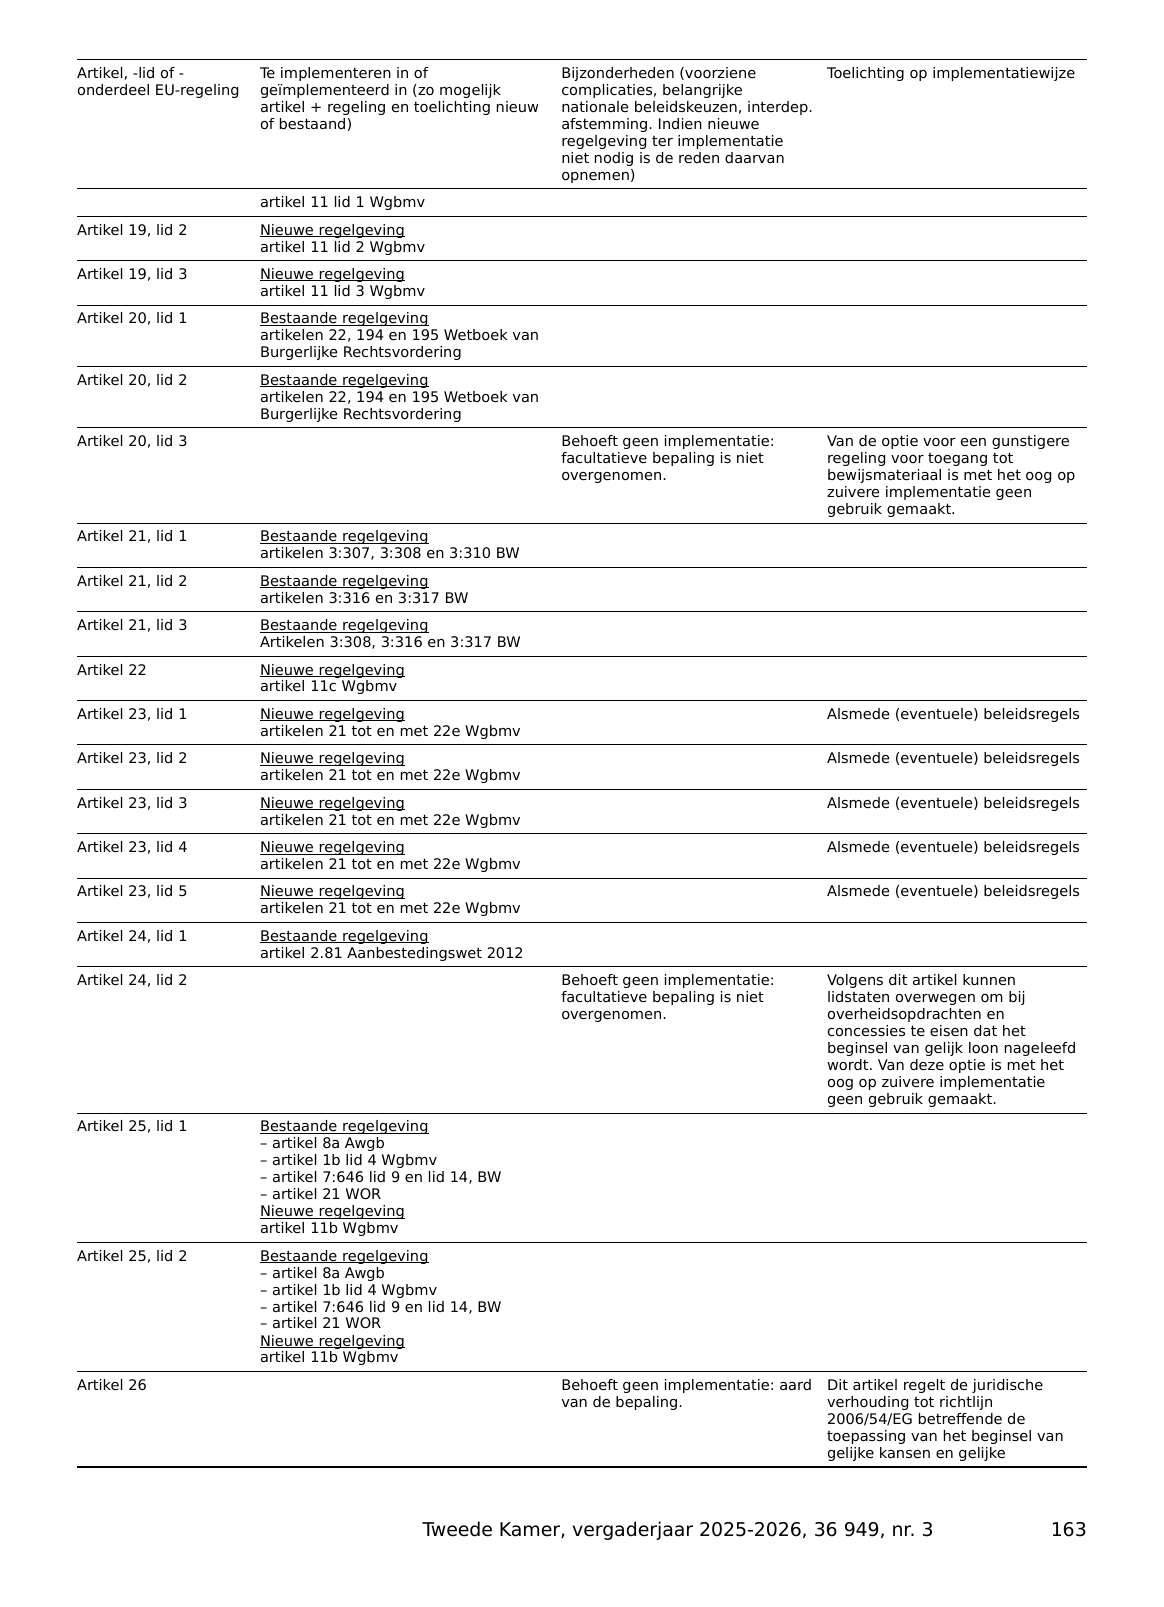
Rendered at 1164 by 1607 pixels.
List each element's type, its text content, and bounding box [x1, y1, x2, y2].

table_cell [821, 1243, 1087, 1371]
table_cell [555, 790, 821, 833]
table_cell [821, 1114, 1087, 1242]
table_cell Bestaande regelgeving artikelen 3:316 en 3:317 BW [254, 568, 555, 611]
table_cell Artikel 20, lid 2 [77, 367, 254, 427]
table_cell Bestaande regelgeving artikelen 3:307, 3:308 en 3:310 BW [254, 524, 555, 567]
table_cell Artikel 21, lid 1 [77, 524, 254, 567]
table_cell [555, 879, 821, 922]
table_cell [555, 189, 821, 216]
table_cell [555, 657, 821, 700]
table_cell Artikel 26 [77, 1372, 254, 1466]
table_cell Nieuwe regelgeving artikelen 21 tot en met 22e Wgbmv [254, 879, 555, 922]
table_cell Bestaande regelgeving artikelen 22, 194 en 195 Wetboek van Burgerlijke Rechtsvordering [254, 367, 555, 427]
table_cell Bestaande regelgeving artikel 2.81 Aanbestedingswet 2012 [254, 923, 555, 966]
table_cell Bestaande regelgeving – artikel 8a Awgb – artikel 1b lid 4 Wgbmv – artikel 7:646 lid 9 en lid 14, BW – artikel 21 WOR Nieuwe regelgeving artikel 11b Wgbmv [254, 1243, 555, 1371]
table_cell [555, 524, 821, 567]
table_cell [555, 834, 821, 877]
table_cell Alsmede (eventuele) beleidsregels [821, 701, 1087, 744]
table_cell Behoeft geen implementatie: facultatieve bepaling is niet overgenomen. [555, 428, 821, 522]
table_cell Nieuwe regelgeving artikelen 21 tot en met 22e Wgbmv [254, 701, 555, 744]
table_header Bijzonderheden (voorziene complicaties, belangrijke nationale beleidskeuzen, interdep. afstemming. Indien nieuwe regelgeving ter implementatie niet nodig is de reden daarvan opnemen) [555, 60, 821, 188]
table_cell Artikel 24, lid 1 [77, 923, 254, 966]
table_header Toelichting op implementatiewijze [821, 60, 1087, 188]
table_cell Alsmede (eventuele) beleidsregels [821, 834, 1087, 877]
table_cell [555, 745, 821, 789]
table_cell artikel 11 lid 1 Wgbmv [254, 189, 555, 216]
table_cell Nieuwe regelgeving artikel 11 lid 3 Wgbmv [254, 261, 555, 304]
table_cell Artikel 24, lid 2 [77, 967, 254, 1112]
table_cell Artikel 21, lid 2 [77, 568, 254, 611]
table_cell Alsmede (eventuele) beleidsregels [821, 745, 1087, 789]
table_cell [821, 367, 1087, 427]
table_cell [821, 923, 1087, 966]
table_cell Bestaande regelgeving Artikelen 3:308, 3:316 en 3:317 BW [254, 612, 555, 656]
table_cell [821, 568, 1087, 611]
table_cell Nieuwe regelgeving artikelen 21 tot en met 22e Wgbmv [254, 834, 555, 877]
table_cell Artikel 25, lid 1 [77, 1114, 254, 1242]
table_cell [821, 261, 1087, 304]
table_cell [821, 524, 1087, 567]
table_cell Artikel 20, lid 1 [77, 306, 254, 366]
table_cell Artikel 25, lid 2 [77, 1243, 254, 1371]
table_cell Alsmede (eventuele) beleidsregels [821, 790, 1087, 833]
table_cell [555, 612, 821, 656]
table_cell Nieuwe regelgeving artikel 11c Wgbmv [254, 657, 555, 700]
table_cell Bestaande regelgeving – artikel 8a Awgb – artikel 1b lid 4 Wgbmv – artikel 7:646 lid 9 en lid 14, BW – artikel 21 WOR Nieuwe regelgeving artikel 11b Wgbmv [254, 1114, 555, 1242]
table_cell [254, 1372, 555, 1466]
table_cell [555, 217, 821, 260]
table_cell [821, 612, 1087, 656]
table_cell [555, 568, 821, 611]
table_cell [821, 217, 1087, 260]
table_cell Artikel 23, lid 4 [77, 834, 254, 877]
table_cell Van de optie voor een gunstigere regeling voor toegang tot bewijsmateriaal is met het oog op zuivere implementatie geen gebruik gemaakt. [821, 428, 1087, 522]
table_cell Behoeft geen implementatie: facultatieve bepaling is niet overgenomen. [555, 967, 821, 1112]
table_cell [821, 306, 1087, 366]
table_cell [254, 428, 555, 522]
table_cell Artikel 23, lid 5 [77, 879, 254, 922]
table_cell [821, 189, 1087, 216]
table_cell Artikel 23, lid 3 [77, 790, 254, 833]
table_cell [555, 923, 821, 966]
table_cell Dit artikel regelt de juridische verhouding tot richtlijn 2006/54/EG betreffende de toepassing van het beginsel van gelijke kansen en gelijke [821, 1372, 1087, 1466]
table_cell [555, 701, 821, 744]
table_cell [254, 967, 555, 1112]
table_cell Artikel 23, lid 1 [77, 701, 254, 744]
table_cell Bestaande regelgeving artikelen 22, 194 en 195 Wetboek van Burgerlijke Rechtsvordering [254, 306, 555, 366]
table_header Artikel, -lid of -onderdeel EU-regeling [77, 60, 254, 188]
table_cell [77, 189, 254, 216]
table_cell [821, 657, 1087, 700]
table_header Te implementeren in of geïmplementeerd in (zo mogelijk artikel + regeling en toelichting nieuw of bestaand) [254, 60, 555, 188]
table_cell [555, 1114, 821, 1242]
table_cell [555, 367, 821, 427]
table_cell [555, 1243, 821, 1371]
table_cell Artikel 23, lid 2 [77, 745, 254, 789]
table_cell Alsmede (eventuele) beleidsregels [821, 879, 1087, 922]
table_cell Behoeft geen implementatie: aard van de bepaling. [555, 1372, 821, 1466]
table_cell Artikel 22 [77, 657, 254, 700]
table_cell Nieuwe regelgeving artikelen 21 tot en met 22e Wgbmv [254, 790, 555, 833]
table_cell Artikel 19, lid 2 [77, 217, 254, 260]
table_cell Nieuwe regelgeving artikel 11 lid 2 Wgbmv [254, 217, 555, 260]
table_cell [555, 306, 821, 366]
table_cell Artikel 20, lid 3 [77, 428, 254, 522]
table_cell Artikel 21, lid 3 [77, 612, 254, 656]
table_cell Nieuwe regelgeving artikelen 21 tot en met 22e Wgbmv [254, 745, 555, 789]
table_cell Volgens dit artikel kunnen lidstaten overwegen om bij overheidsopdrachten en concessies te eisen dat het beginsel van gelijk loon nageleefd wordt. Van deze optie is met het oog op zuivere implementatie geen gebruik gemaakt. [821, 967, 1087, 1112]
table_cell Artikel 19, lid 3 [77, 261, 254, 304]
table_cell [555, 261, 821, 304]
